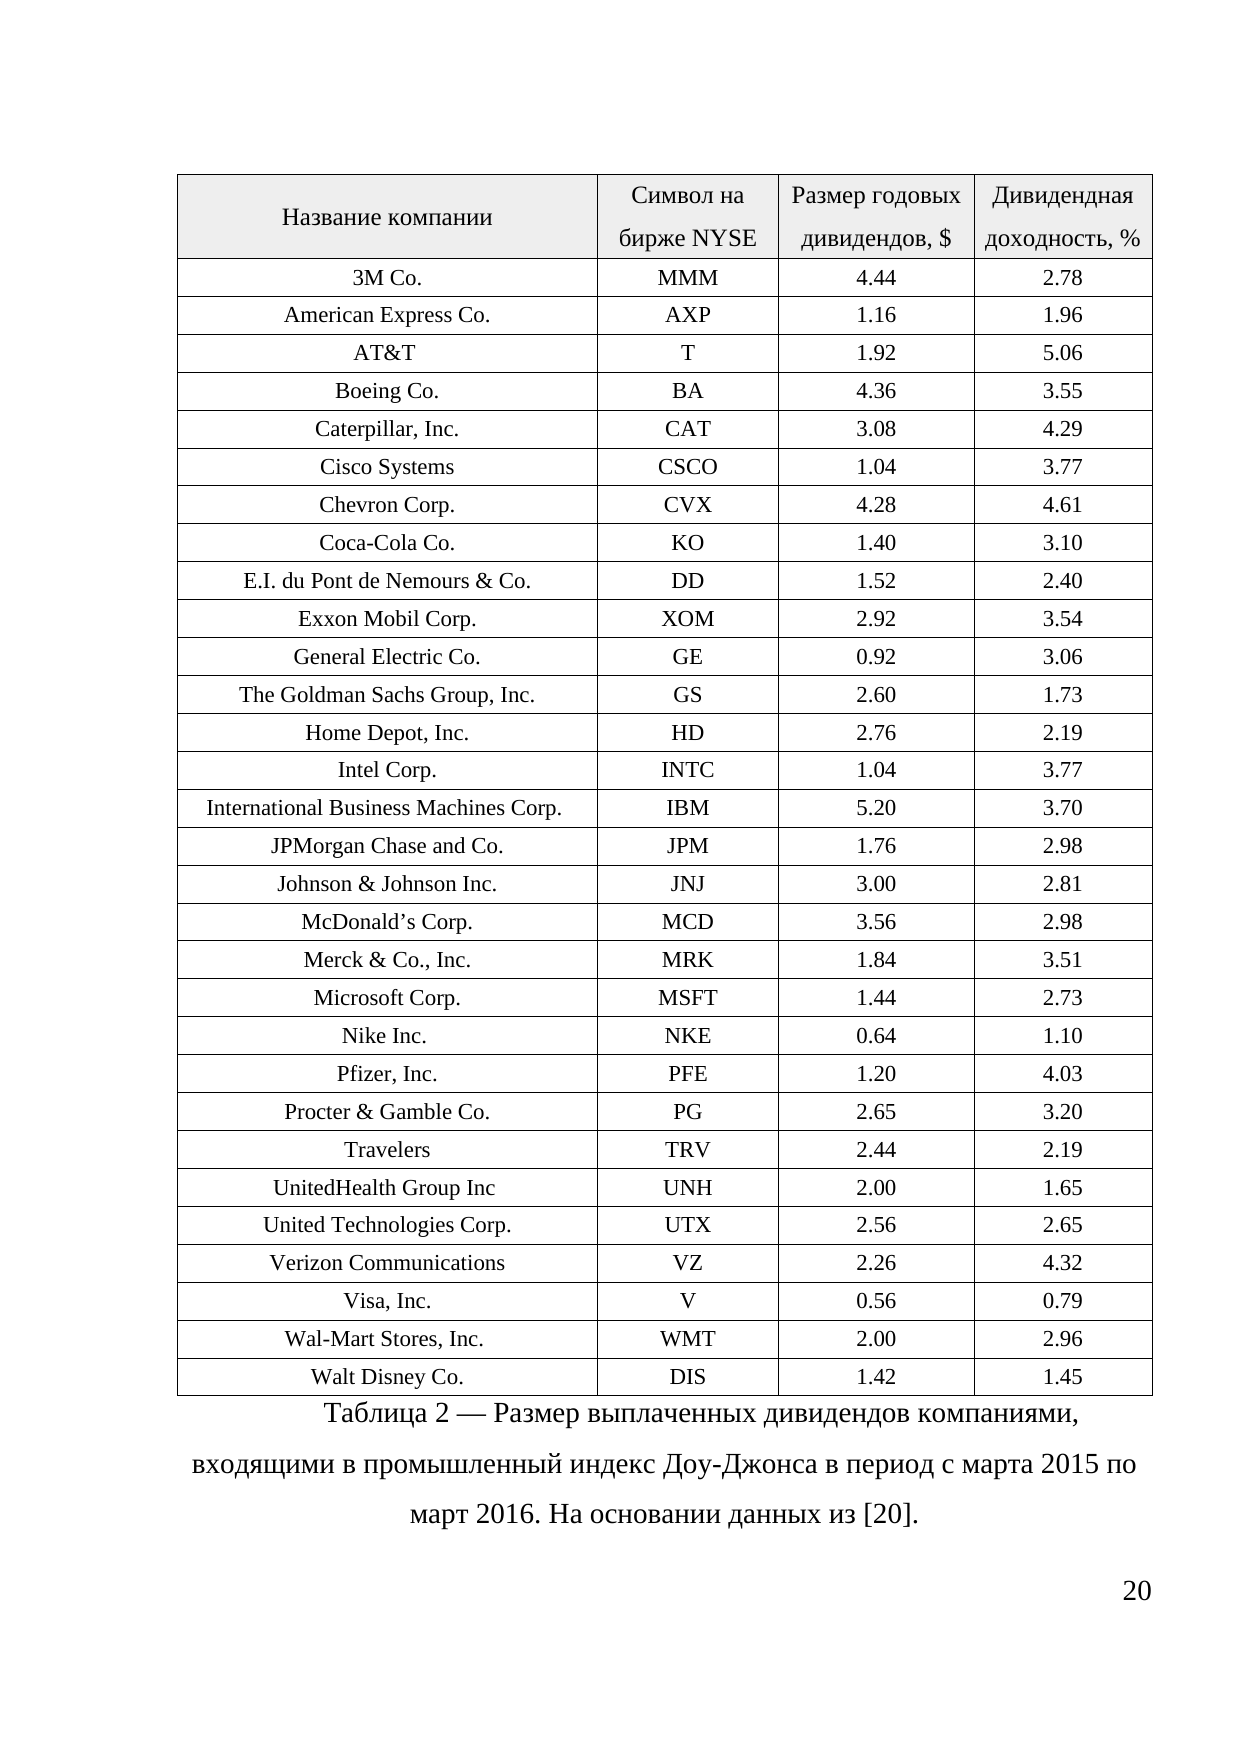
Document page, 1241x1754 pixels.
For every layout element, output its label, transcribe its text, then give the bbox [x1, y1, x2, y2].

table_cell 2.81 [975, 866, 1152, 902]
table_cell UTX [598, 1207, 778, 1244]
table_cell 2.19 [975, 714, 1152, 751]
table_cell 2.19 [975, 1131, 1152, 1168]
table_cell 2.65 [975, 1207, 1152, 1244]
table_cell 3.70 [975, 790, 1152, 827]
table_cell 4.29 [975, 411, 1152, 447]
table_cell Travelers [178, 1131, 597, 1168]
table_cell JPMorgan Chase and Co. [178, 828, 597, 864]
table_cell 3.54 [975, 600, 1152, 637]
table_cell 0.92 [779, 638, 974, 675]
table_cell 0.64 [779, 1017, 974, 1054]
table_cell 0.56 [779, 1283, 974, 1319]
table_cell Verizon Communications [178, 1245, 597, 1282]
table_cell T [598, 335, 778, 372]
table_cell 4.44 [779, 259, 974, 296]
table_cell V [598, 1283, 778, 1319]
table_cell 1.84 [779, 941, 974, 978]
table_cell GS [598, 676, 778, 713]
table_cell General Electric Co. [178, 638, 597, 675]
table_cell 2.73 [975, 979, 1152, 1016]
table_cell JPM [598, 828, 778, 864]
table_cell Nike Inc. [178, 1017, 597, 1054]
table_cell DIS [598, 1359, 778, 1395]
table_cell Procter & Gamble Co. [178, 1093, 597, 1130]
table_cell 2.00 [779, 1321, 974, 1357]
table_cell 5.20 [779, 790, 974, 827]
table_cell PG [598, 1093, 778, 1130]
table_cell 2.96 [975, 1321, 1152, 1357]
table_cell 2.56 [779, 1207, 974, 1244]
table_cell 1.40 [779, 524, 974, 561]
table_cell JNJ [598, 866, 778, 902]
table_cell 3.06 [975, 638, 1152, 675]
table_cell UnitedHealth Group Inc [178, 1169, 597, 1206]
table_cell 2.98 [975, 828, 1152, 864]
table_cell Exxon Mobil Corp. [178, 600, 597, 637]
table_cell 4.61 [975, 486, 1152, 523]
table_cell 2.76 [779, 714, 974, 751]
table_cell 4.03 [975, 1055, 1152, 1092]
table_cell 4.32 [975, 1245, 1152, 1282]
table_cell WMT [598, 1321, 778, 1357]
table_cell 1.45 [975, 1359, 1152, 1395]
table_cell 1.10 [975, 1017, 1152, 1054]
table_cell Merck & Co., Inc. [178, 941, 597, 978]
table_cell Pfizer, Inc. [178, 1055, 597, 1092]
table_cell 1.52 [779, 562, 974, 599]
table_cell AT&T [178, 335, 597, 372]
table_cell DD [598, 562, 778, 599]
table_cell HD [598, 714, 778, 751]
table_cell MCD [598, 904, 778, 940]
table_cell CVX [598, 486, 778, 523]
table_cell 4.28 [779, 486, 974, 523]
table_cell GE [598, 638, 778, 675]
table_cell AXP [598, 297, 778, 334]
table_cell United Technologies Corp. [178, 1207, 597, 1244]
table_header Символ на бирже NYSE [598, 175, 778, 258]
table_cell 2.65 [779, 1093, 974, 1130]
table_cell Johnson & Johnson Inc. [178, 866, 597, 902]
table_cell MRK [598, 941, 778, 978]
table_cell 2.26 [779, 1245, 974, 1282]
table_cell 4.36 [779, 373, 974, 409]
table_cell 3.00 [779, 866, 974, 902]
table_cell American Express Co. [178, 297, 597, 334]
table_cell 1.04 [779, 449, 974, 485]
table_cell 3.20 [975, 1093, 1152, 1130]
table_cell 1.92 [779, 335, 974, 372]
table_cell The Goldman Sachs Group, Inc. [178, 676, 597, 713]
table_cell Boeing Co. [178, 373, 597, 409]
table_cell NKE [598, 1017, 778, 1054]
table_cell 1.44 [779, 979, 974, 1016]
table_cell 1.65 [975, 1169, 1152, 1206]
table_cell INTC [598, 752, 778, 789]
table_cell Home Depot, Inc. [178, 714, 597, 751]
table_cell TRV [598, 1131, 778, 1168]
table_cell Cisco Systems [178, 449, 597, 485]
table_cell 2.98 [975, 904, 1152, 940]
table_cell 2.60 [779, 676, 974, 713]
table_cell 2.40 [975, 562, 1152, 599]
table_cell Walt Disney Co. [178, 1359, 597, 1395]
table_header Размер годовых дивидендов, $ [779, 175, 974, 258]
table_cell 2.00 [779, 1169, 974, 1206]
table_cell UNH [598, 1169, 778, 1206]
table_cell Wal-Mart Stores, Inc. [178, 1321, 597, 1357]
table_cell VZ [598, 1245, 778, 1282]
table_cell 2.44 [779, 1131, 974, 1168]
table_cell International Business Machines Corp. [178, 790, 597, 827]
table_cell PFE [598, 1055, 778, 1092]
table_cell Visa, Inc. [178, 1283, 597, 1319]
table_cell 2.78 [975, 259, 1152, 296]
table_cell E.I. du Pont de Nemours & Co. [178, 562, 597, 599]
table_cell 3.10 [975, 524, 1152, 561]
table_cell 1.76 [779, 828, 974, 864]
table_cell CSCO [598, 449, 778, 485]
table_cell 1.73 [975, 676, 1152, 713]
table_cell XOM [598, 600, 778, 637]
table_cell Intel Corp. [178, 752, 597, 789]
table_cell 0.79 [975, 1283, 1152, 1319]
table_cell 1.04 [779, 752, 974, 789]
table_cell 3M Co. [178, 259, 597, 296]
table_cell 3.08 [779, 411, 974, 447]
table_cell 1.96 [975, 297, 1152, 334]
table_cell 3.51 [975, 941, 1152, 978]
table_cell 1.42 [779, 1359, 974, 1395]
table_cell MMM [598, 259, 778, 296]
table_cell 3.77 [975, 752, 1152, 789]
table_cell Caterpillar, Inc. [178, 411, 597, 447]
table_header Дивидендная доходность, % [975, 175, 1152, 258]
table_cell IBM [598, 790, 778, 827]
table_cell BA [598, 373, 778, 409]
table_cell 5.06 [975, 335, 1152, 372]
table_cell 3.55 [975, 373, 1152, 409]
table_cell 2.92 [779, 600, 974, 637]
table_cell 3.77 [975, 449, 1152, 485]
table_cell McDonald’s Corp. [178, 904, 597, 940]
table_cell Coca-Cola Co. [178, 524, 597, 561]
table_cell CAT [598, 411, 778, 447]
text Таблица 2 — Размер выплаченных дивидендов компаниями, входящими в промышленный индекс Доу-Джонса в период с марта 2015 по март 2016. На основании данных из [20]. [177, 1396, 1152, 1529]
table_cell Chevron Corp. [178, 486, 597, 523]
table_cell Microsoft Corp. [178, 979, 597, 1016]
table_cell 1.20 [779, 1055, 974, 1092]
table_cell 3.56 [779, 904, 974, 940]
table_cell 1.16 [779, 297, 974, 334]
table_header Название компании [178, 175, 597, 258]
table_cell KO [598, 524, 778, 561]
table_cell MSFT [598, 979, 778, 1016]
